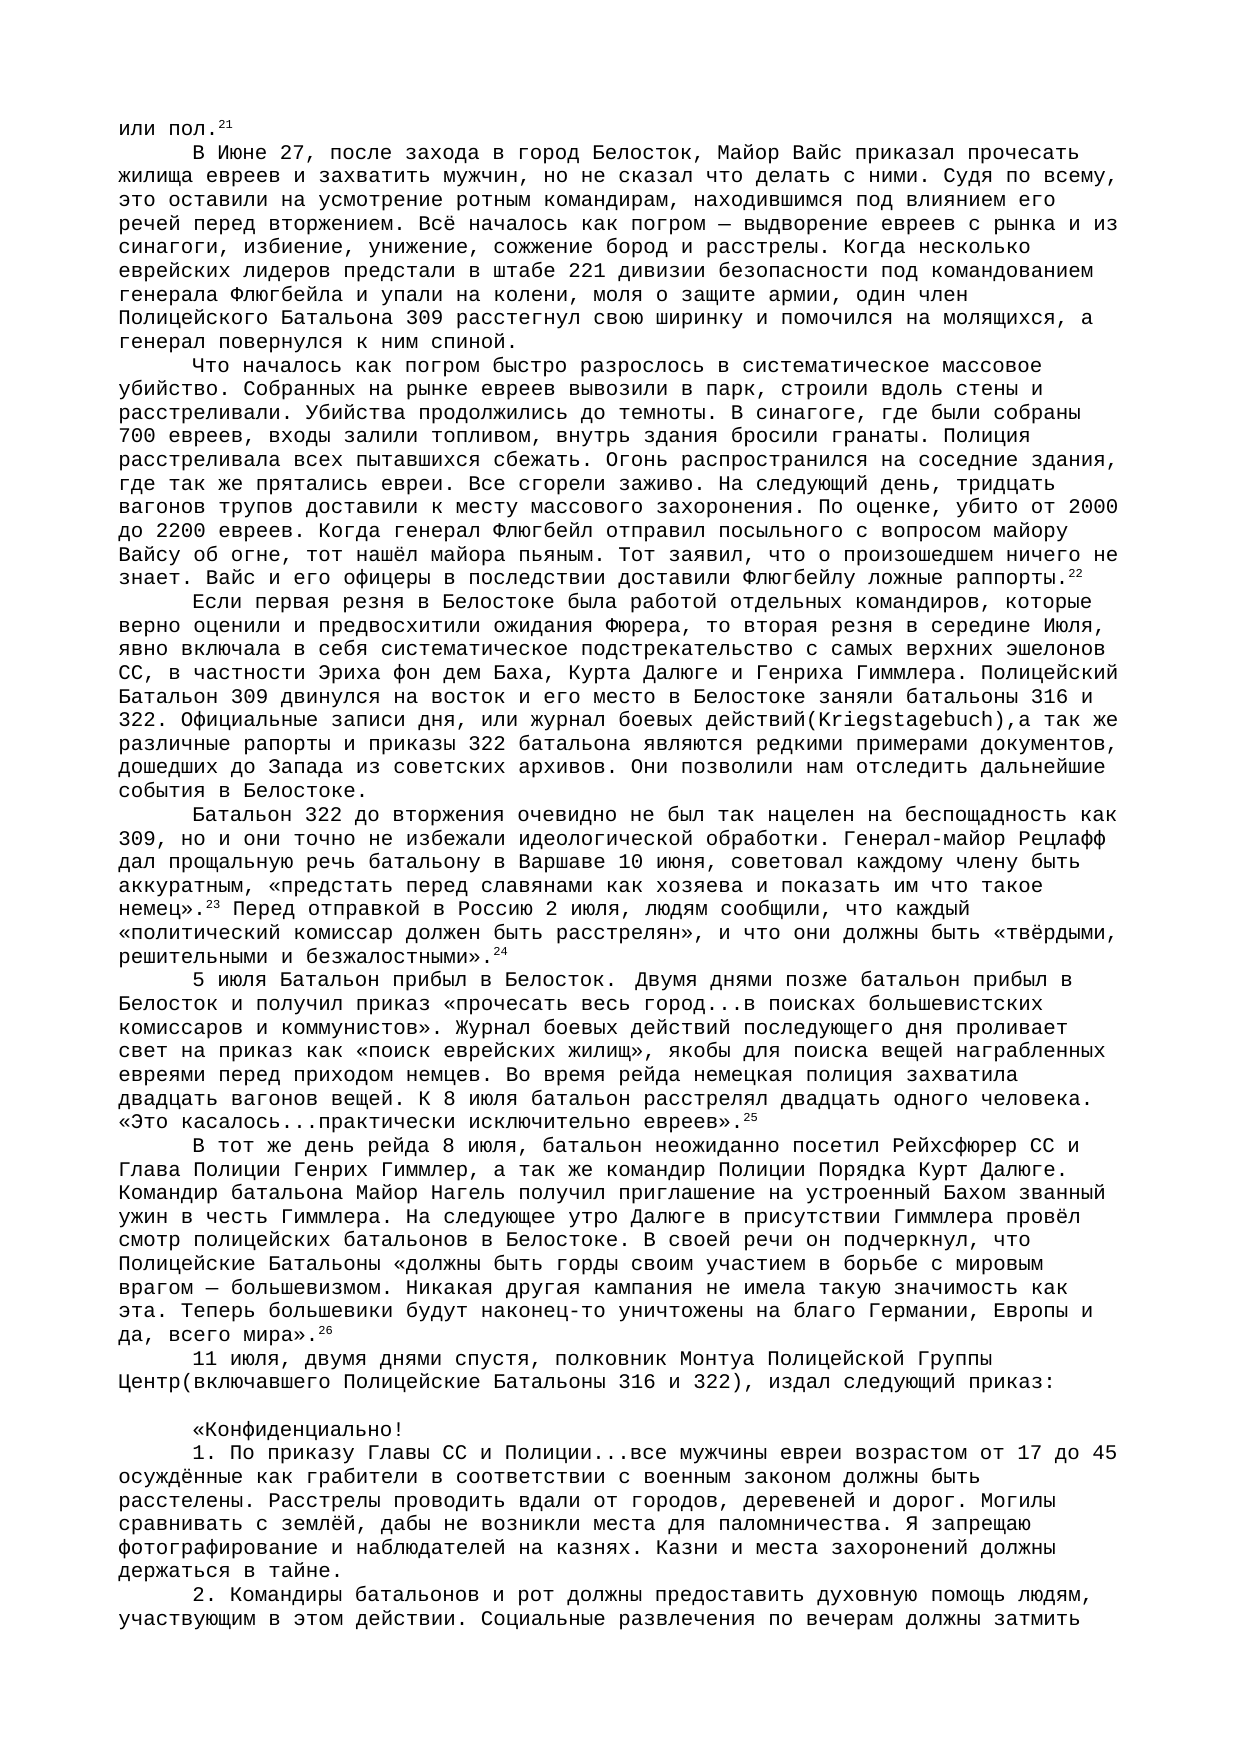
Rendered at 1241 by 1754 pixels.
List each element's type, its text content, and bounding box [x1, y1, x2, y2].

text В Июне 27, после захода в город Белосток, Майор Вайс приказал прочесать жилища евреев и захватить мужчин, но не сказал что делать с ними. Судя по всему, это оставили на усмотрение ротным командирам, находившимся под влиянием его речей перед вторжением. Всё началось как погром — выдворение евреев с рынка и из синагоги, избиение, унижение, сожжение бород и расстрелы. Когда несколько еврейских лидеров предстали в штабе 221 дивизии безопасности под командованием генерала Флюгбейла и упали на колени, моля о защите армии, один член Полицейского Батальона 309 расстегнул свою ширинку и помочился на молящихся, а генерал повернулся к ним спиной. [118, 142, 1122, 354]
text Батальон 322 до вторжения очевидно не был так нацелен на беспощадность как 309, но и они точно не избежали идеологической обработки. Генерал-майор Рецлафф дал прощальную речь батальону в Варшаве 10 июня, советовал каждому члену быть аккуратным, «предстать перед славянами как хозяева и показать им что такое немец». Перед отправкой в Россию 2 июля, людям сообщили, что каждый «политический комиссар должен быть расстрелян», и что они должны быть «твёрдыми, решительными и безжалостными». [118, 804, 1122, 969]
text Что началось как погром быстро разрослось в систематическое массовое убийство. Собранных на рынке евреев вывозили в парк, строили вдоль стены и расстреливали. Убийства продолжились до темноты. В синагоге, где были собраны 700 евреев, входы залили топливом, внутрь здания бросили гранаты. Полиция расстреливала всех пытавшихся сбежать. Огонь распространился на соседние здания, где так же прятались евреи. Все сгорели заживо. На следующий день, тридцать вагонов трупов доставили к месту массового захоронения. По оценке, убито от 2000 до 2200 евреев. Когда генерал Флюгбейл отправил посыльного с вопросом майору Вайсу об огне, тот нашёл майора пьяным. Тот заявил, что о произошедшем ничего не знает. Вайс и его офицеры в последствии доставили Флюгбейлу ложные раппорты. Если первая резня в Белостоке была работой отдельных командиров, которые верно оценили и предвосхитили ожидания Фюрера, то вторая резня в середине Июля, явно включала в себя систематическое подстрекательство с самых верхних эшелонов СС, в частности Эриха фон дем Баха, Курта Далюге и Генриха Гиммлера. Полицейский Батальон 309 двинулся на восток и его место в Белостоке заняли батальоны 316 и 322. Официальные записи дня, или журнал боевых действий(Kriegstagebuch),а так же различные рапорты и приказы 322 батальона являются редкими примерами документов, дошедших до Запада из советских архивов. Они позволили нам отследить дальнейшие события в Белостоке. [118, 354, 1122, 804]
text 11 июля, двумя днями спустя, полковник Монтуа Полицейской Группы Центр(включавшего Полицейские Батальоны 316 и 322), издал следующий приказ: [118, 1348, 1122, 1395]
text В тот же день рейда 8 июля, батальон неожиданно посетил Рейхсфюрер СС и Глава Полиции Генрих Гиммлер, а так же командир Полиции Порядка Курт Далюге. Командир батальона Майор Нагель получил приглашение на устроенный Бахом званный ужин в честь Гиммлера. На следующее утро Далюге в присутствии Гиммлера провёл смотр полицейских батальонов в Белостоке. В своей речи он подчеркнул, что Полицейские Батальоны «должны быть горды своим участием в борьбе с мировым врагом — большевизмом. Никакая другая кампания не имела такую значимость как эта. Теперь большевики будут наконец-то уничтожены на благо Германии, Европы и да, всего мира». [118, 1135, 1122, 1348]
text 2. Командиры батальонов и рот должны предоставить духовную помощь людям, участвующим в этом действии. Социальные развлечения по вечерам должны затмить [118, 1584, 1122, 1631]
text «Конфиденциально! [118, 1419, 1122, 1442]
text 1. По приказу Главы СС и Полиции...все мужчины евреи возрастом от 17 до 45 осуждённые как грабители в соответствии с военным законом должны быть расстелены. Расстрелы проводить вдали от городов, деревеней и дорог. Могилы сравнивать с землёй, дабы не возникли места для паломничества. Я запрещаю фотографирование и наблюдателей на казнях. Казни и места захоронений должны держаться в тайне. [118, 1442, 1122, 1584]
text 5 июля Батальон прибыл в Белосток. Двумя днями позже батальон прибыл в Белосток и получил приказ «прочесать весь город...в поисках большевистских комиссаров и коммунистов». Журнал боевых действий последующего дня проливает свет на приказ как «поиск еврейских жилищ», якобы для поиска вещей награбленных евреями перед приходом немцев. Во время рейда немецкая полиция захватила двадцать вагонов вещей. К 8 июля батальон расстрелял двадцать одного человека. «Это касалось...практически исключительно евреев». [118, 969, 1122, 1135]
